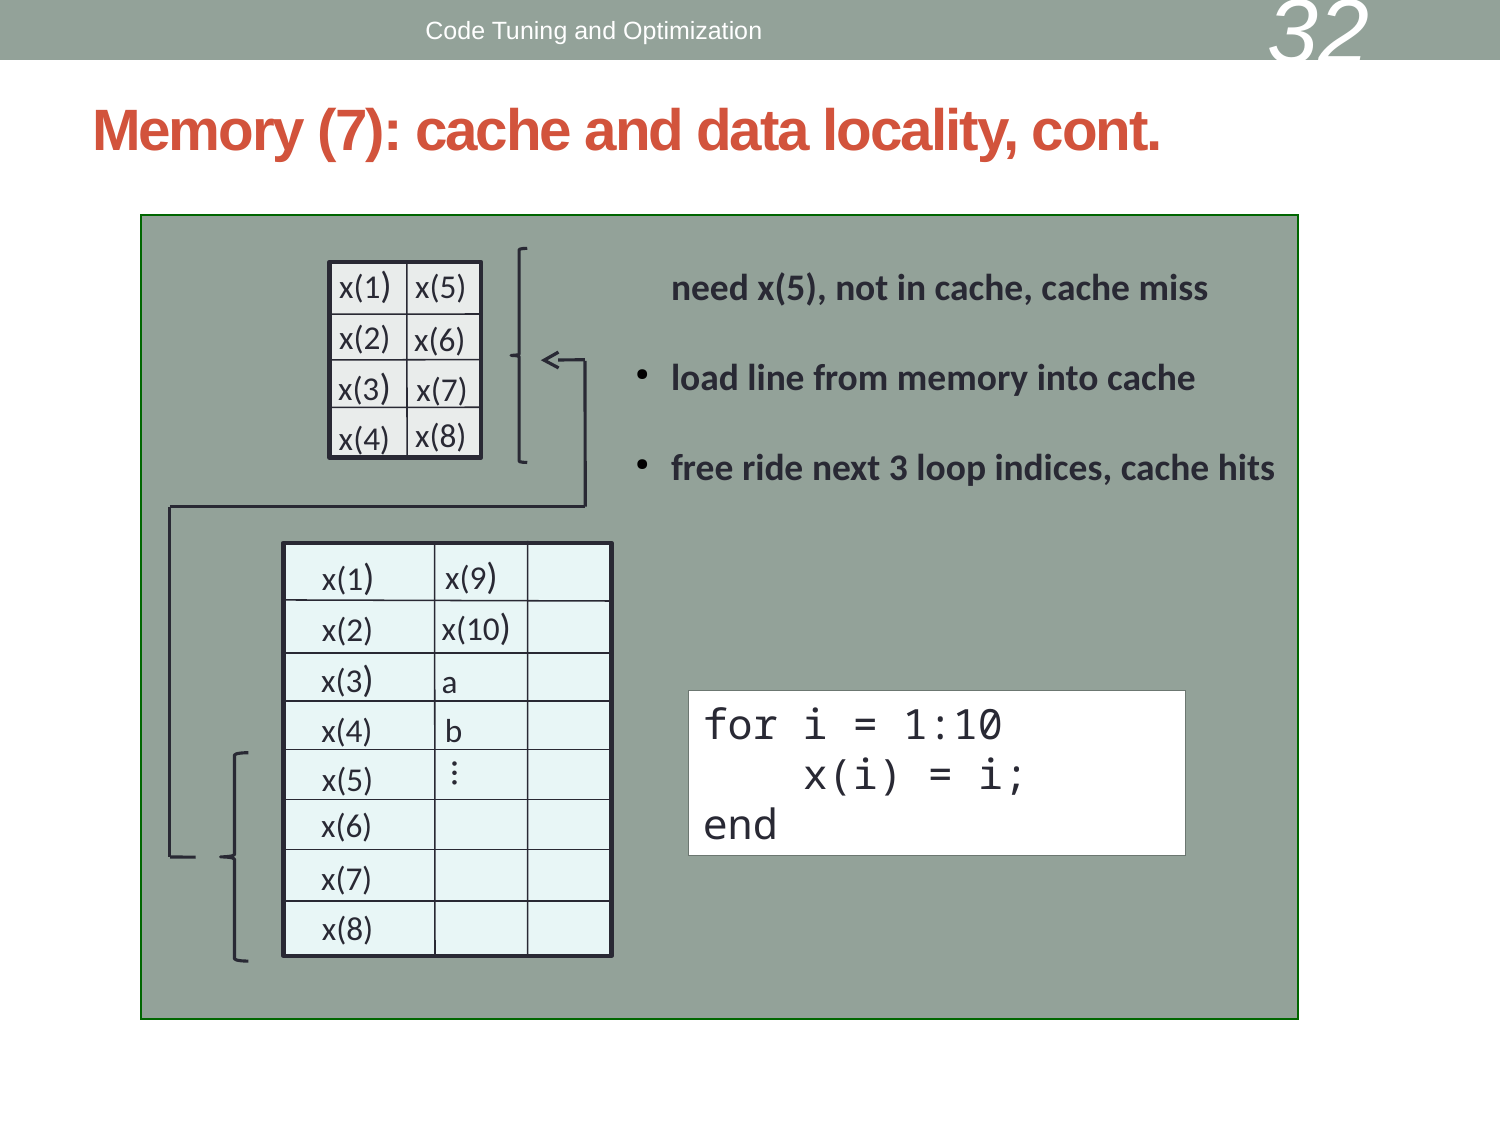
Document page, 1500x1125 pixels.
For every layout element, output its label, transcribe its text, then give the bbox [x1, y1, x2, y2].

text_box x(6) [399, 310, 509, 366]
text_box a [426, 652, 512, 708]
text_box x(2) [307, 600, 413, 656]
text_box x(8) [400, 406, 510, 462]
text_box x(7) [306, 849, 412, 905]
title Memory (7): cache and data locality, cont. [77, 66, 1357, 188]
text_box x(8) [307, 900, 413, 955]
text_box x(9) [430, 544, 570, 605]
text_box x(3) [306, 647, 412, 702]
slide_number [1252, 0, 1428, 54]
text_box x(5) [400, 257, 510, 313]
footer Code Tuning and Optimization [410, 3, 1086, 57]
text_box x(4) [306, 702, 412, 758]
text_box x(5) [307, 750, 413, 806]
text_box x(3) [323, 355, 401, 410]
text_box b [430, 701, 515, 757]
text_box x(10) [426, 595, 567, 656]
text_box … [437, 745, 498, 841]
text_box x(1) [324, 253, 435, 308]
text_box [141, 214, 1298, 1019]
text_box for i = 1:10 x(i) = i; end [688, 690, 1186, 856]
text_box need x(5), not in cache, cache miss load line from memory into cache free ride next 3 loop indices, cache hits [620, 255, 1321, 496]
text_box x(4) [323, 410, 435, 465]
text_box x(1) [307, 545, 413, 600]
text_box x(6) [306, 796, 412, 849]
text_box x(7) [401, 360, 512, 416]
text_box x(2) [324, 308, 400, 355]
